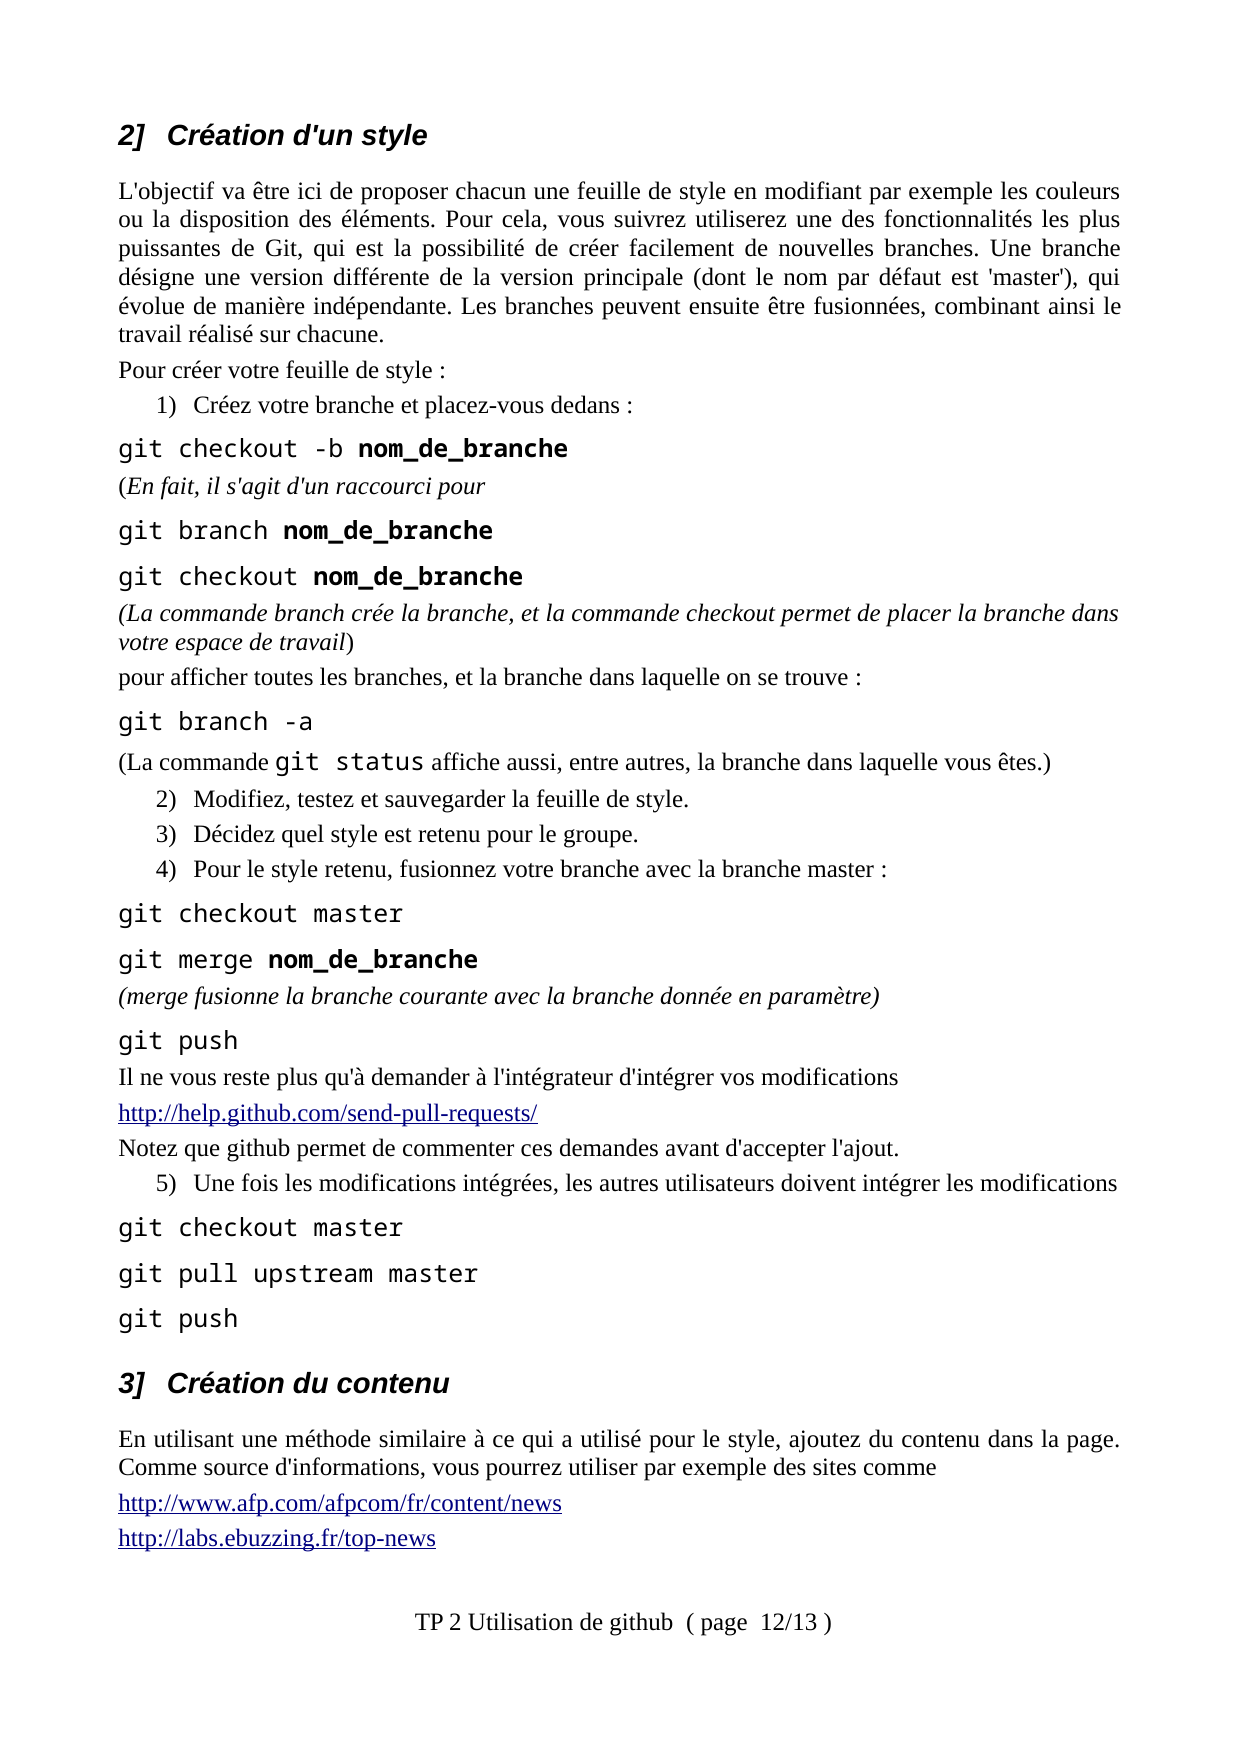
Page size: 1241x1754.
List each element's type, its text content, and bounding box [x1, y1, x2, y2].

text git pull upstream master [118, 1255, 1122, 1289]
text git branch -a [118, 703, 1122, 737]
list Créez votre branche et placez-vous dedans : [156, 390, 1122, 419]
text pour afficher toutes les branches, et la branche dans laquelle on se trouve : [118, 662, 1122, 691]
subtitle Création du contenu [118, 1366, 1122, 1399]
list Pour le style retenu, fusionnez votre branche avec la branche master : [156, 854, 1122, 883]
text Pour créer votre feuille de style : [118, 355, 1122, 383]
list Modifiez, testez et sauvegarder la feuille de style. [156, 784, 1122, 813]
text git branch nom_de_branche [118, 512, 1122, 546]
text En utilisant une méthode similaire à ce qui a utilisé pour le style, ajoutez du contenu dans la page. Comme source d'informations, vous pourrez utiliser par exemple des sites comme [118, 1424, 1122, 1481]
list Une fois les modifications intégrées, les autres utilisateurs doivent intégrer les modifications [156, 1168, 1122, 1197]
text (La commande git status affiche aussi, entre autres, la branche dans laquelle vous êtes.) [118, 743, 1122, 777]
list Décidez quel style est retenu pour le groupe. [156, 819, 1122, 848]
text http://www.afp.com/afpcom/fr/content/news [118, 1488, 1122, 1516]
text git checkout master [118, 895, 1122, 929]
text git push [118, 1022, 1122, 1057]
text (merge fusionne la branche courante avec la branche donnée en paramètre) [118, 981, 1122, 1010]
text Notez que github permet de commenter ces demandes avant d'accepter l'ajout. [118, 1133, 1122, 1162]
text git merge nom_de_branche [118, 941, 1122, 975]
subtitle Création d'un style [118, 118, 1122, 152]
text (La commande branch crée la branche, et la commande checkout permet de placer la branche dans votre espace de travail) [118, 598, 1122, 656]
text Il ne vous reste plus qu'à demander à l'intégrateur d'intégrer vos modifications [118, 1062, 1122, 1091]
text git push [118, 1301, 1122, 1335]
text git checkout -b nom_de_branche [118, 431, 1122, 465]
text http://labs.ebuzzing.fr/top-news [118, 1523, 1122, 1552]
text L'objectif va être ici de proposer chacun une feuille de style en modifiant par exemple les couleurs ou la disposition des éléments. Pour cela, vous suivrez utiliserez une des fonctionnalités les plus puissantes de Git, qui est la possibilité de créer facilement de nouvelles branches. Une branche désigne une version différente de la version principale (dont le nom par défaut est 'master'), qui évolue de manière indépendante. Les branches peuvent ensuite être fusionnées, combinant ainsi le travail réalisé sur chacune. [118, 176, 1122, 348]
text http://help.github.com/send-pull-requests/ [118, 1098, 1122, 1126]
text git checkout master [118, 1209, 1122, 1243]
text git checkout nom_de_branche [118, 558, 1122, 592]
text (En fait, il s'agit d'un raccourci pour [118, 471, 1122, 500]
